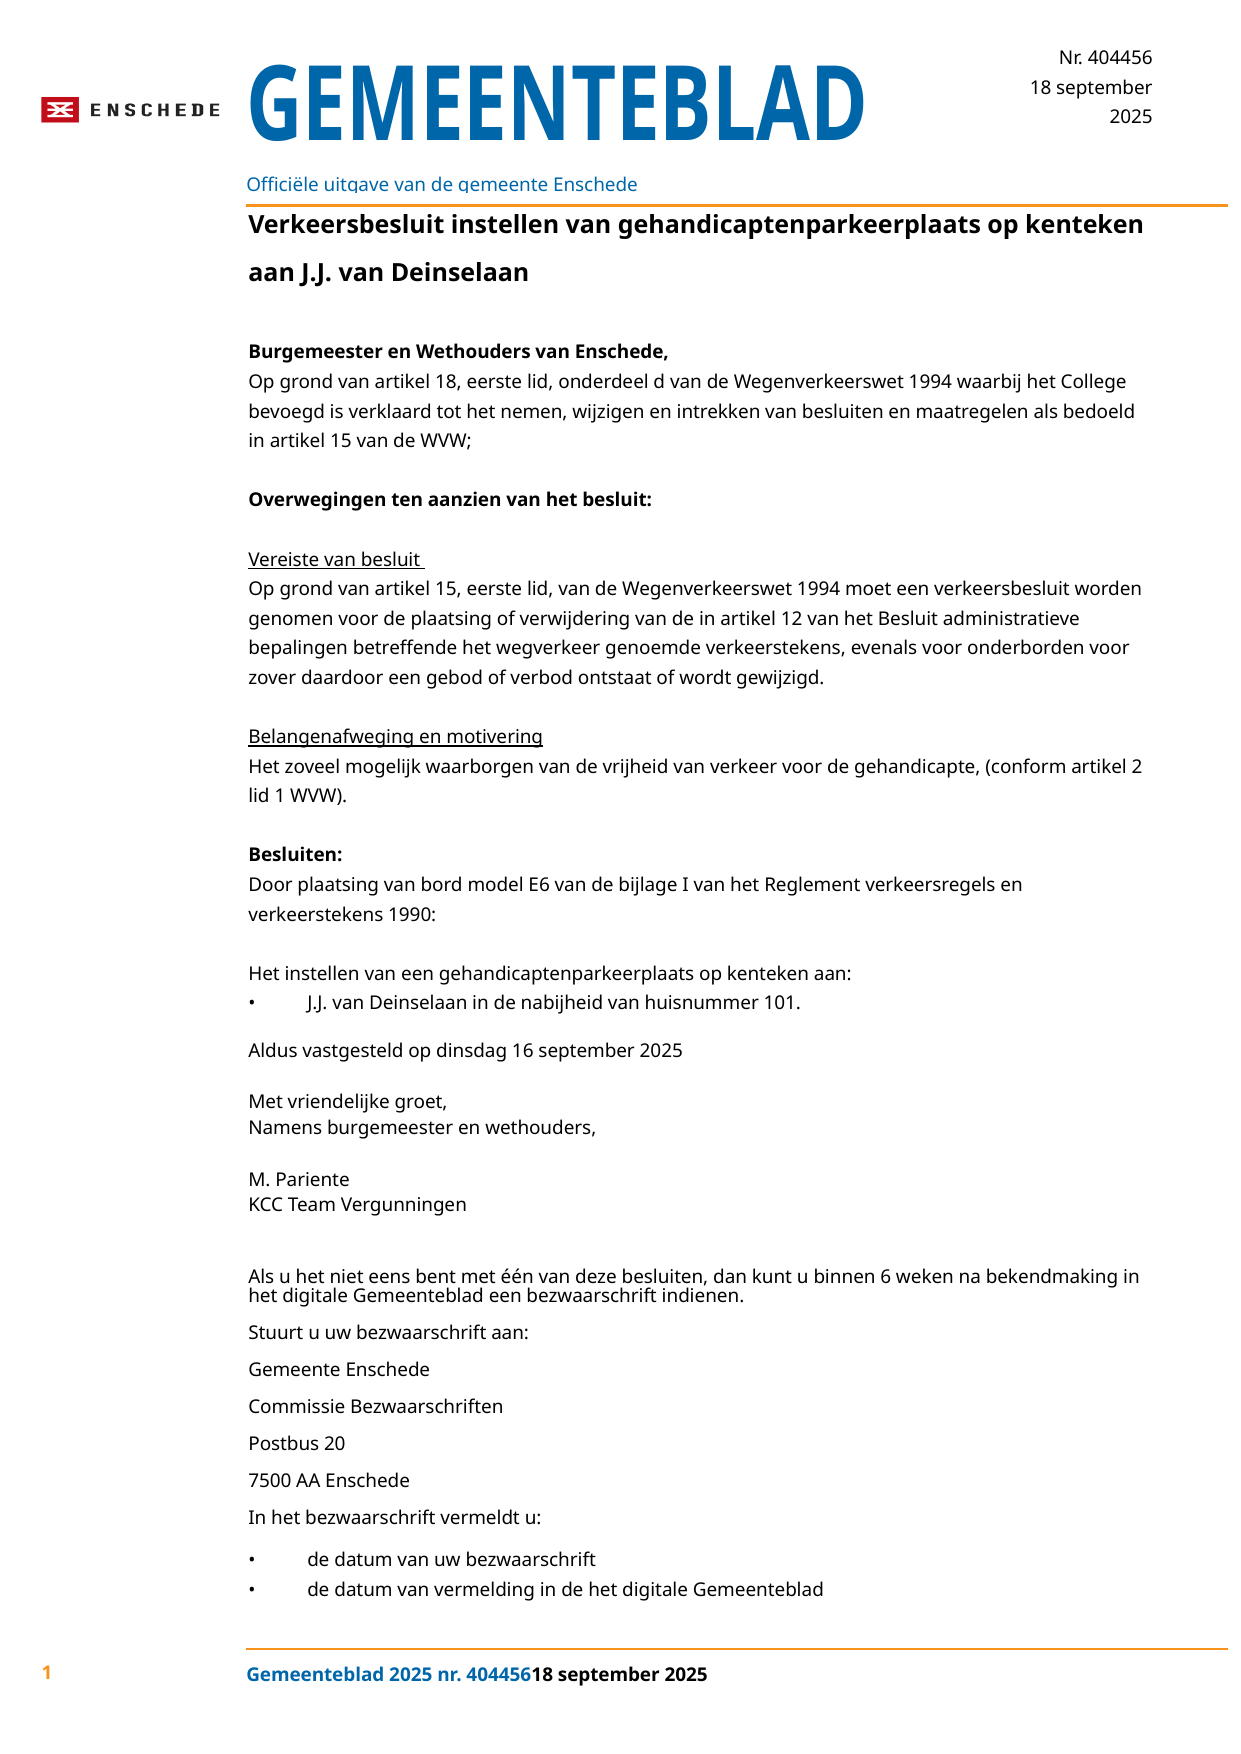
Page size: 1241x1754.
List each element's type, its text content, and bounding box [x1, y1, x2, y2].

text Vereiste van besluit [248, 546, 1152, 571]
text Overwegingen ten aanzien van het besluit: [248, 487, 1152, 512]
text Besluiten: [248, 842, 1152, 867]
text Gemeente Enschede [248, 1361, 1152, 1381]
text Namens burgemeester en wethouders, [248, 1114, 1152, 1140]
text Het zoveel mogelijk waarborgen van de vrijheid van verkeer voor de gehandicapte, (conform artikel 2 lid 1 WVW). [248, 753, 1152, 808]
list de datum van uw bezwaarschrift [248, 1546, 1152, 1572]
list de datum van vermelding in de het digitale Gemeenteblad [248, 1576, 1152, 1601]
text Het instellen van een gehandicaptenparkeerplaats op kenteken aan: [248, 960, 1152, 986]
text Commissie Bezwaarschriften [248, 1398, 1152, 1417]
picture [41, 47, 231, 172]
text Verkeersbesluit instellen van gehandicaptenparkeerplaats op kenteken aan J.J. van Deinselaan [248, 207, 1152, 288]
text Aldus vastgesteld op dinsdag 16 september 2025 [248, 1037, 1152, 1063]
text KCC Team Vergunningen [248, 1192, 1152, 1217]
text M. Pariente [248, 1166, 1152, 1192]
text Belangenafweging en motivering [248, 723, 1152, 749]
text Op grond van artikel 15, eerste lid, van de Wegenverkeerswet 1994 moet een verkeersbesluit worden genomen voor de plaatsing of verwijdering van de in artikel 12 van het Besluit administratieve bepalingen betreffende het wegverkeer genoemde verkeerstekens, evenals voor onderborden voor zover daardoor een gebod of verbod ontstaat of wordt gewijzigd. [248, 575, 1152, 690]
list J.J. van Deinselaan in de nabijheid van huisnummer 101. [248, 989, 1152, 1015]
text Op grond van artikel 18, eerste lid, onderdeel d van de Wegenverkeerswet 1994 waarbij het College bevoegd is verklaard tot het nemen, wijzigen en intrekken van besluiten en maatregelen als bedoeld in artikel 15 van de WVW; [248, 368, 1152, 453]
text 7500 AA Enschede [248, 1472, 1152, 1491]
text In het bezwaarschrift vermeldt u: [248, 1509, 1152, 1528]
text Door plaatsing van bord model E6 van de bijlage I van het Reglement verkeersregels en verkeerstekens 1990: [248, 871, 1152, 926]
text Burgemeester en Wethouders van Enschede, [248, 339, 1152, 364]
text Postbus 20 [248, 1435, 1152, 1454]
text Stuurt u uw bezwaarschrift aan: [248, 1324, 1152, 1343]
text Met vriendelijke groet, [248, 1089, 1152, 1114]
text Als u het niet eens bent met één van deze besluiten, dan kunt u binnen 6 weken na bekendmaking in het digitale Gemeenteblad een bezwaarschrift indienen. [248, 1268, 1152, 1307]
